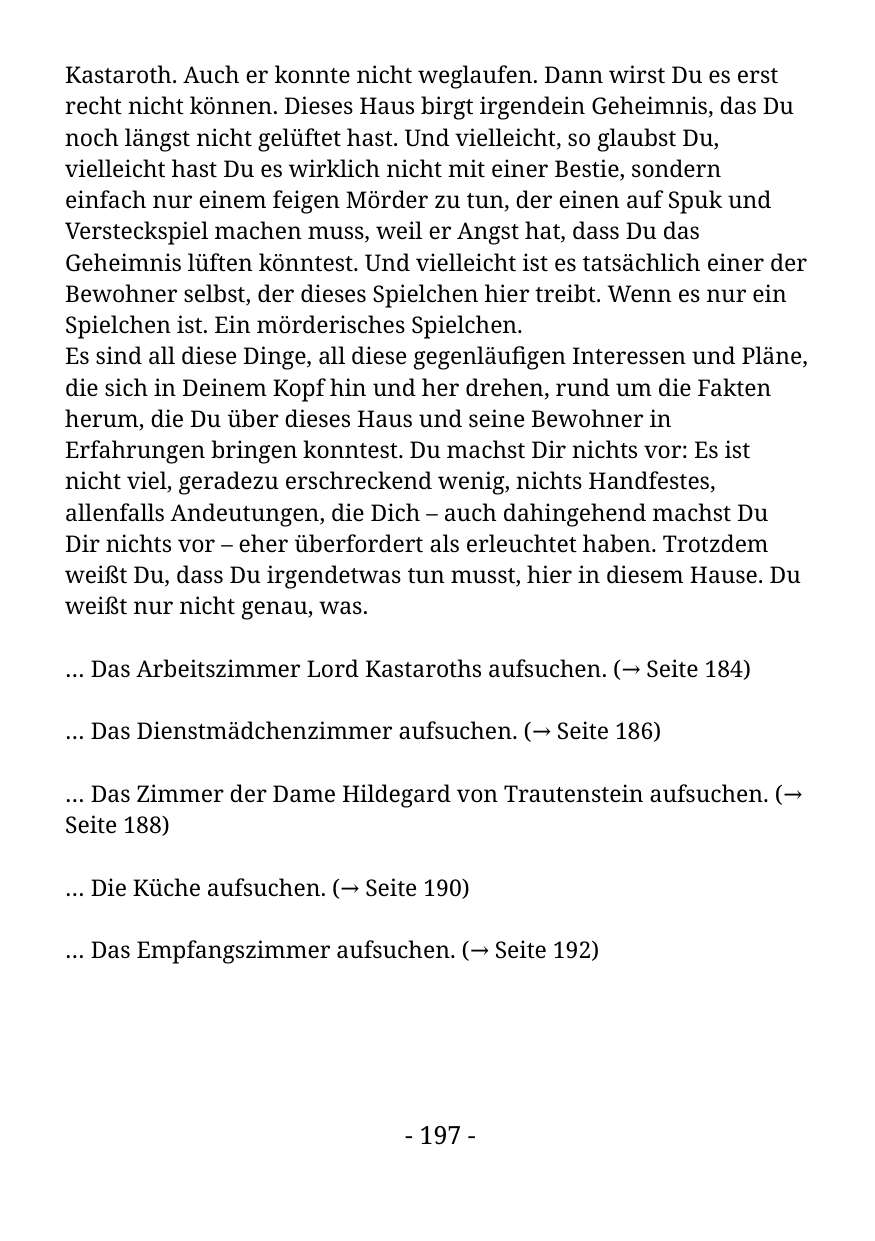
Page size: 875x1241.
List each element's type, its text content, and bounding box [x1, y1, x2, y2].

text … Das Dienstmädchenzimmer aufsuchen. (→ Seite 186) [65, 715, 809, 747]
text … Die Küche aufsuchen. (→ Seite 190) [65, 872, 809, 903]
text … Das Empfangszimmer aufsuchen. (→ Seite 192) [65, 934, 809, 965]
text … Das Zimmer der Dame Hildegard von Trautenstein aufsuchen. (→ Seite 188) [65, 778, 809, 840]
text Es sind all diese Dinge, all diese gegenläufigen Interessen und Pläne, die sich in Deinem Kopf hin und her drehen, rund um die Fakten herum, die Du über dieses Haus und seine Bewohner in Erfahrungen bringen konntest. Du machst Dir nichts vor: Es ist nicht viel, geradezu erschreckend wenig, nichts Handfestes, allenfalls Andeutungen, die Dich – auch dahingehend machst Du Dir nichts vor – eher überfordert als erleuchtet haben. Trotzdem weißt Du, dass Du irgendetwas tun musst, hier in diesem Hause. Du weißt nur nicht genau, was. [65, 340, 809, 622]
text … Das Arbeitszimmer Lord Kastaroths aufsuchen. (→ Seite 184) [65, 653, 809, 684]
text Kastaroth. Auch er konnte nicht weglaufen. Dann wirst Du es erst recht nicht können. Dieses Haus birgt irgendein Geheimnis, das Du noch längst nicht gelüftet hast. Und vielleicht, so glaubst Du, vielleicht hast Du es wirklich nicht mit einer Bestie, sondern einfach nur einem feigen Mörder zu tun, der einen auf Spuk und Versteckspiel machen muss, weil er Angst hat, dass Du das Geheimnis lüften könntest. Und vielleicht ist es tatsächlich einer der Bewohner selbst, der dieses Spielchen hier treibt. Wenn es nur ein Spielchen ist. Ein mörderisches Spielchen. [65, 59, 809, 340]
